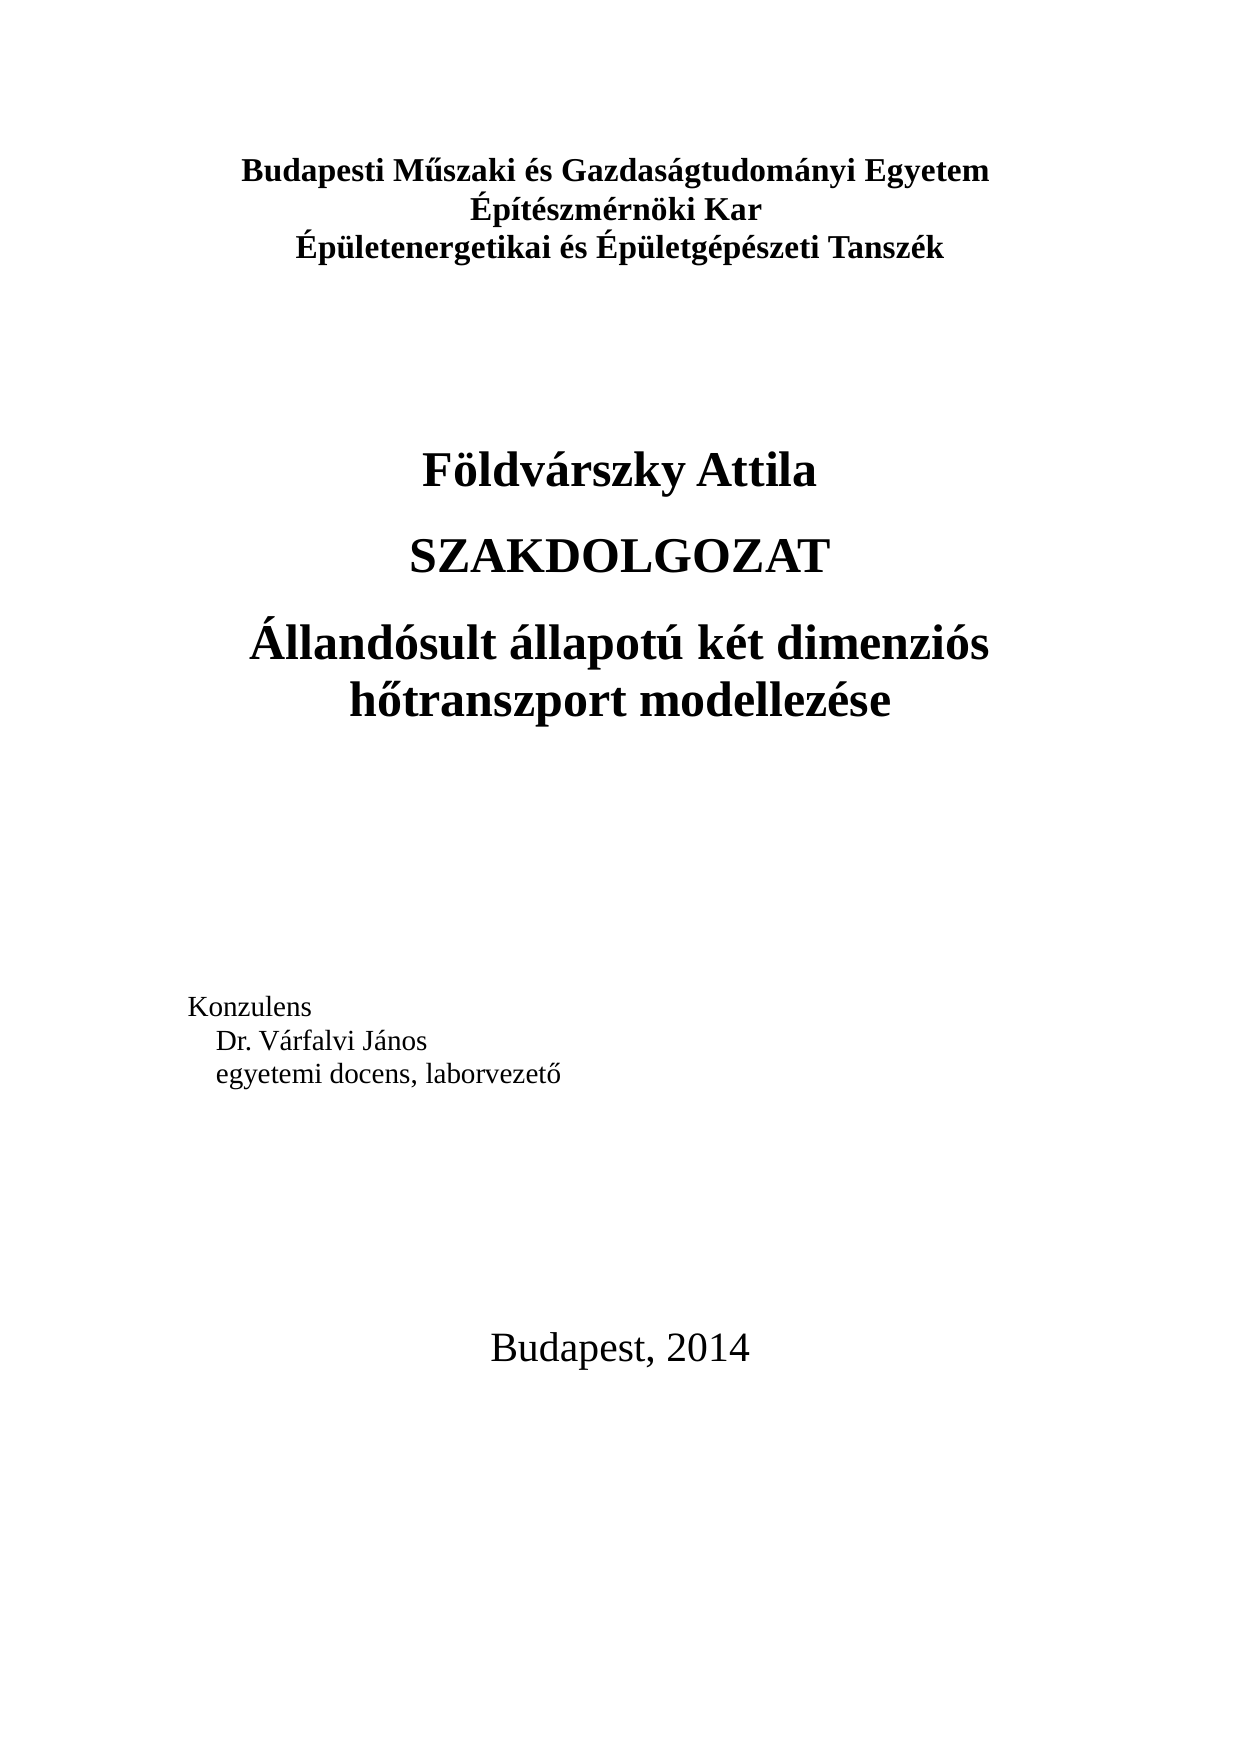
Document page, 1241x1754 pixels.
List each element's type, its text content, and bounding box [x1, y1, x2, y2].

text SZAKDOLGOZAT [187, 526, 1053, 584]
text Földvárszky Attila [187, 440, 1053, 497]
text egyetemi docens, laborvezető [216, 1056, 620, 1090]
text Budapest, 2014 [187, 1322, 1053, 1371]
text Állandósult állapotú két dimenziós hőtranszport modellezése [187, 613, 1053, 728]
text Budapesti Műszaki és Gazdaságtudományi Egyetem [187, 150, 1053, 188]
text Építészmérnöki Kar [187, 188, 1053, 227]
text Konzulens [187, 989, 620, 1023]
text Épületenergetikai és Épületgépészeti Tanszék [187, 227, 1053, 265]
text Dr. Várfalvi János [216, 1023, 620, 1056]
